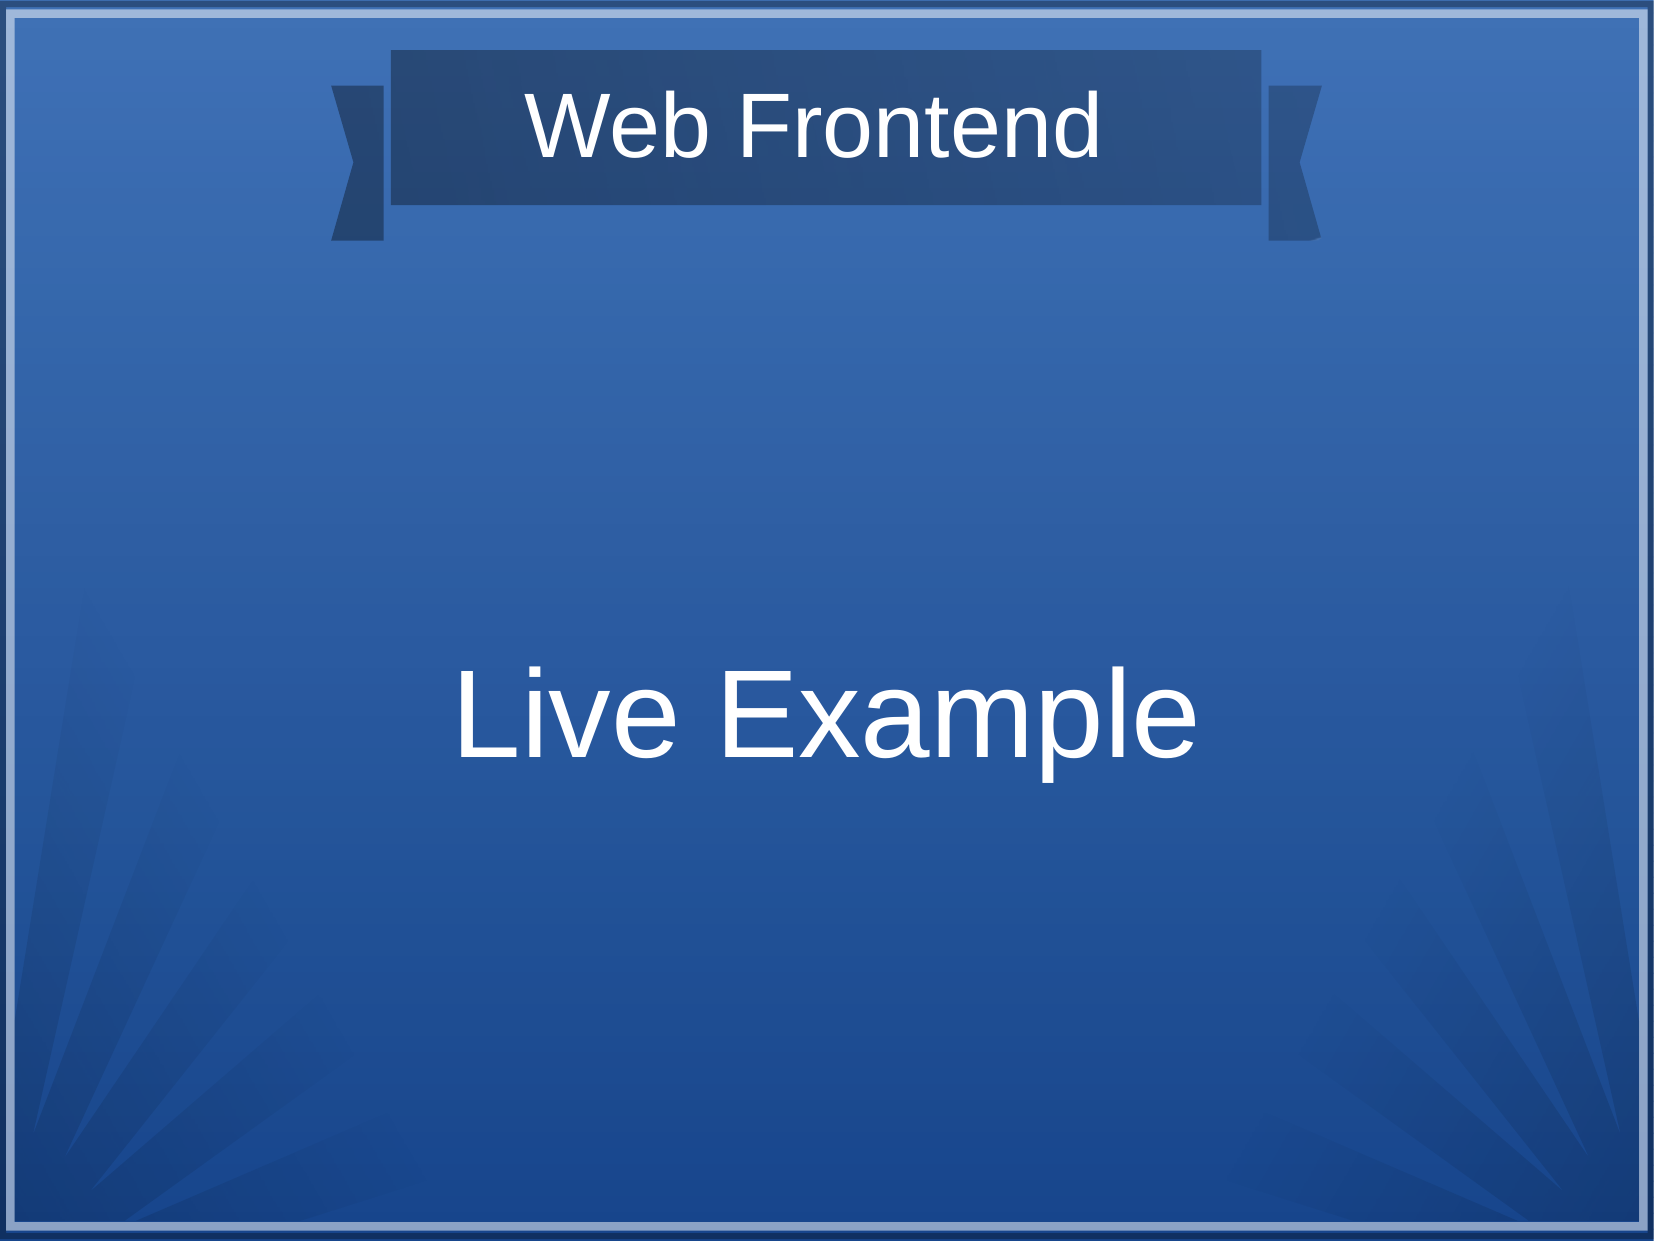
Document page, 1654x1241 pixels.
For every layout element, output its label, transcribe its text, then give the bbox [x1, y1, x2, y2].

subtitle Live Example [82, 299, 1571, 1130]
title Web Frontend [389, 47, 1264, 205]
